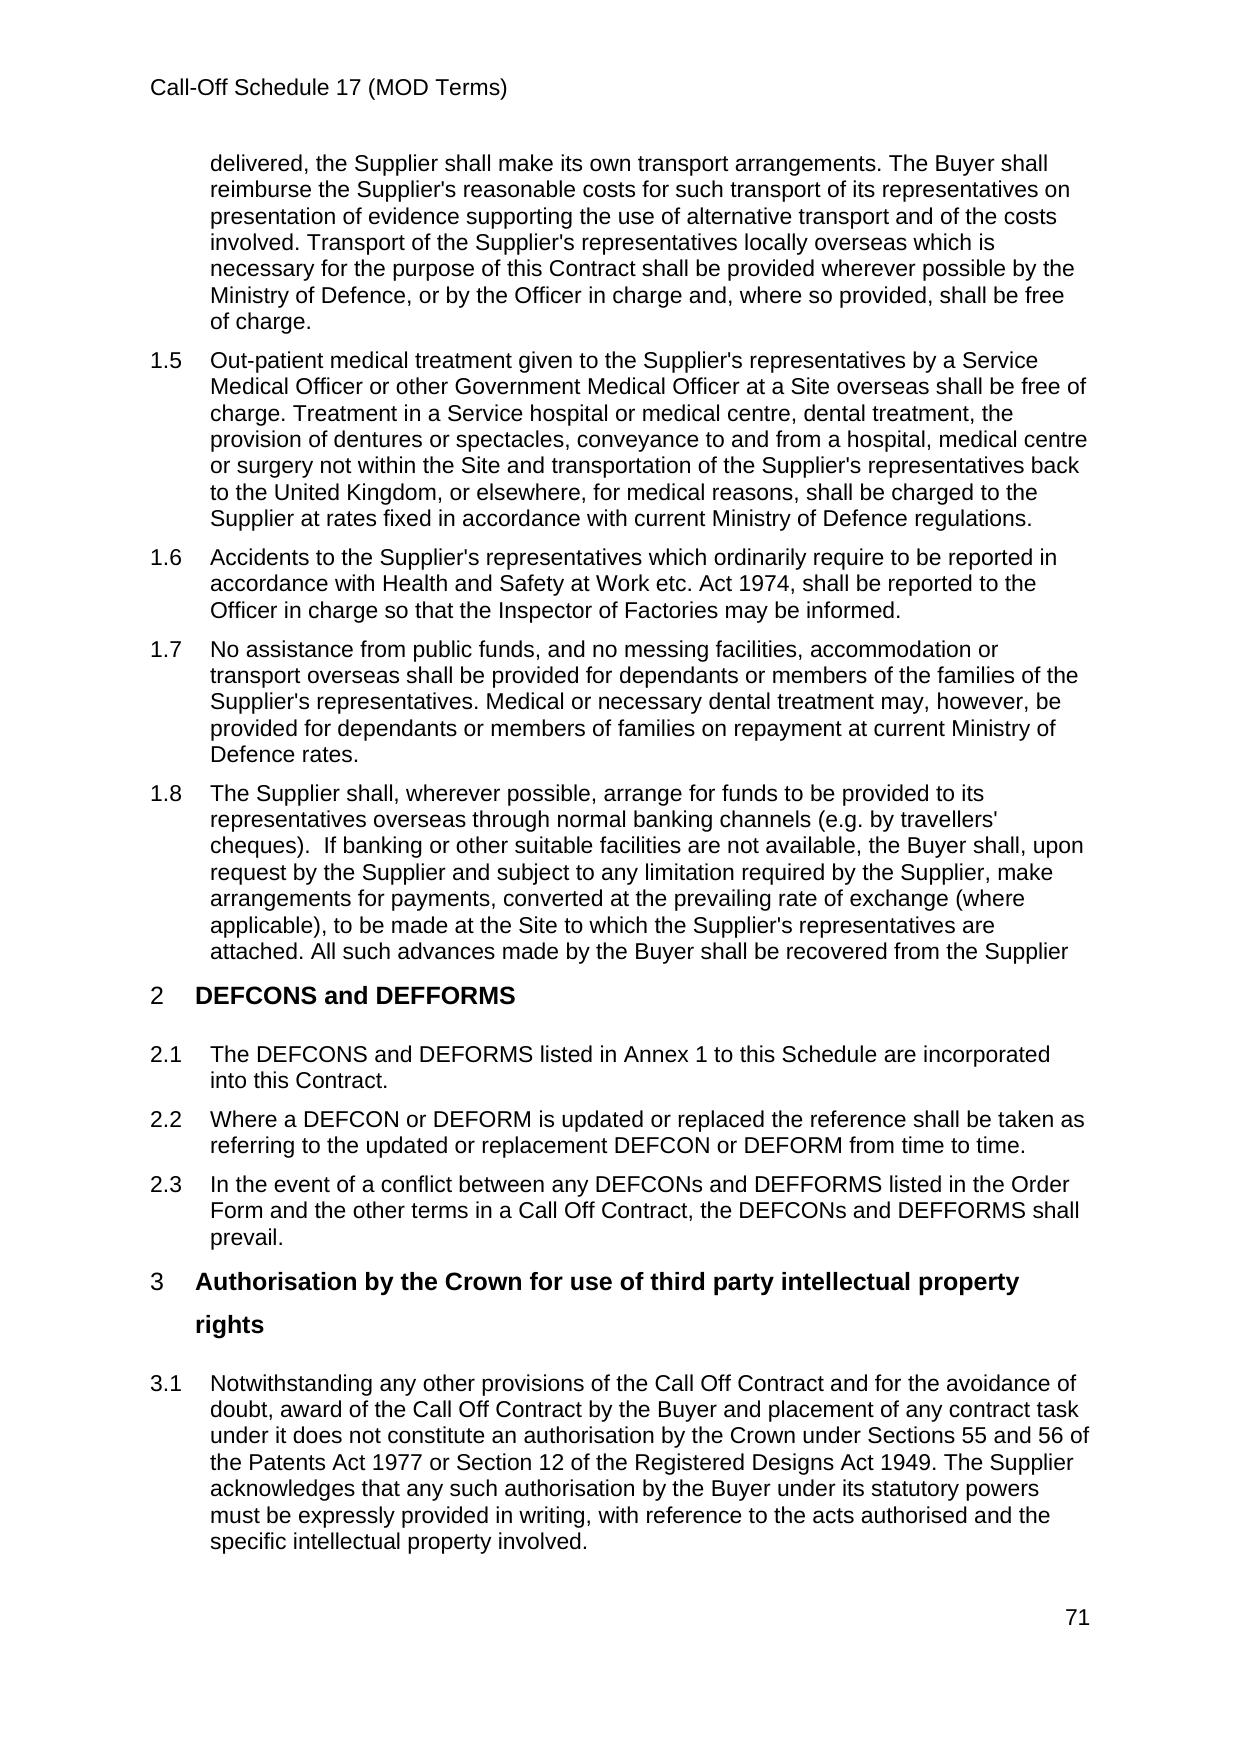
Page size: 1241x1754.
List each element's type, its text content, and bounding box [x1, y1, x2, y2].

list The DEFCONS and DEFORMS listed in Annex 1 to this Schedule are incorporated into this Contract. [150, 1041, 1090, 1093]
list Out-patient medical treatment given to the Supplier's representatives by a Service Medical Officer or other Government Medical Officer at a Site overseas shall be free of charge. Treatment in a Service hospital or medical centre, dental treatment, the provision of dentures or spectacles, conveyance to and from a hospital, medical centre or surgery not within the Site and transportation of the Supplier's representatives back to the United Kingdom, or elsewhere, for medical reasons, shall be charged to the Supplier at rates fixed in accordance with current Ministry of Defence regulations. [150, 347, 1090, 531]
list Accidents to the Supplier's representatives which ordinarily require to be reported in accordance with Health and Safety at Work etc. Act 1974, shall be reported to the Officer in charge so that the Inspector of Factories may be informed. [150, 544, 1090, 623]
list No assistance from public funds, and no messing facilities, accommodation or transport overseas shall be provided for dependants or members of the families of the Supplier's representatives. Medical or necessary dental treatment may, however, be provided for dependants or members of families on repayment at current Ministry of Defence rates. [150, 636, 1090, 767]
list The Supplier shall, wherever possible, arrange for funds to be provided to its representatives overseas through normal banking channels (e.g. by travellers' cheques). If banking or other suitable facilities are not available, the Buyer shall, upon request by the Supplier and subject to any limitation required by the Supplier, make arrangements for payments, converted at the prevailing rate of exchange (where applicable), to be made at the Site to which the Supplier's representatives are attached. All such advances made by the Buyer shall be recovered from the Supplier [150, 780, 1090, 964]
subtitle Authorisation by the Crown for use of third party intellectual property rights [150, 1267, 1090, 1339]
subtitle DEFCONS and DEFFORMS [150, 981, 1090, 1010]
list Notwithstanding any other provisions of the Call Off Contract and for the avoidance of doubt, award of the Call Off Contract by the Buyer and placement of any contract task under it does not constitute an authorisation by the Crown under Sections 55 and 56 of the Patents Act 1977 or Section 12 of the Registered Designs Act 1949. The Supplier acknowledges that any such authorisation by the Buyer under its statutory powers must be expressly provided in writing, with reference to the acts authorised and the specific intellectual property involved. [150, 1370, 1090, 1554]
list delivered, the Supplier shall make its own transport arrangements. The Buyer shall reimburse the Supplier's reasonable costs for such transport of its representatives on presentation of evidence supporting the use of alternative transport and of the costs involved. Transport of the Supplier's representatives locally overseas which is necessary for the purpose of this Contract shall be provided wherever possible by the Ministry of Defence, or by the Officer in charge and, where so provided, shall be free of charge. [150, 150, 1090, 334]
list Where a DEFCON or DEFORM is updated or replaced the reference shall be taken as referring to the updated or replacement DEFCON or DEFORM from time to time. [150, 1106, 1090, 1159]
list In the event of a conflict between any DEFCONs and DEFFORMS listed in the Order Form and the other terms in a Call Off Contract, the DEFCONs and DEFFORMS shall prevail. [150, 1171, 1090, 1250]
